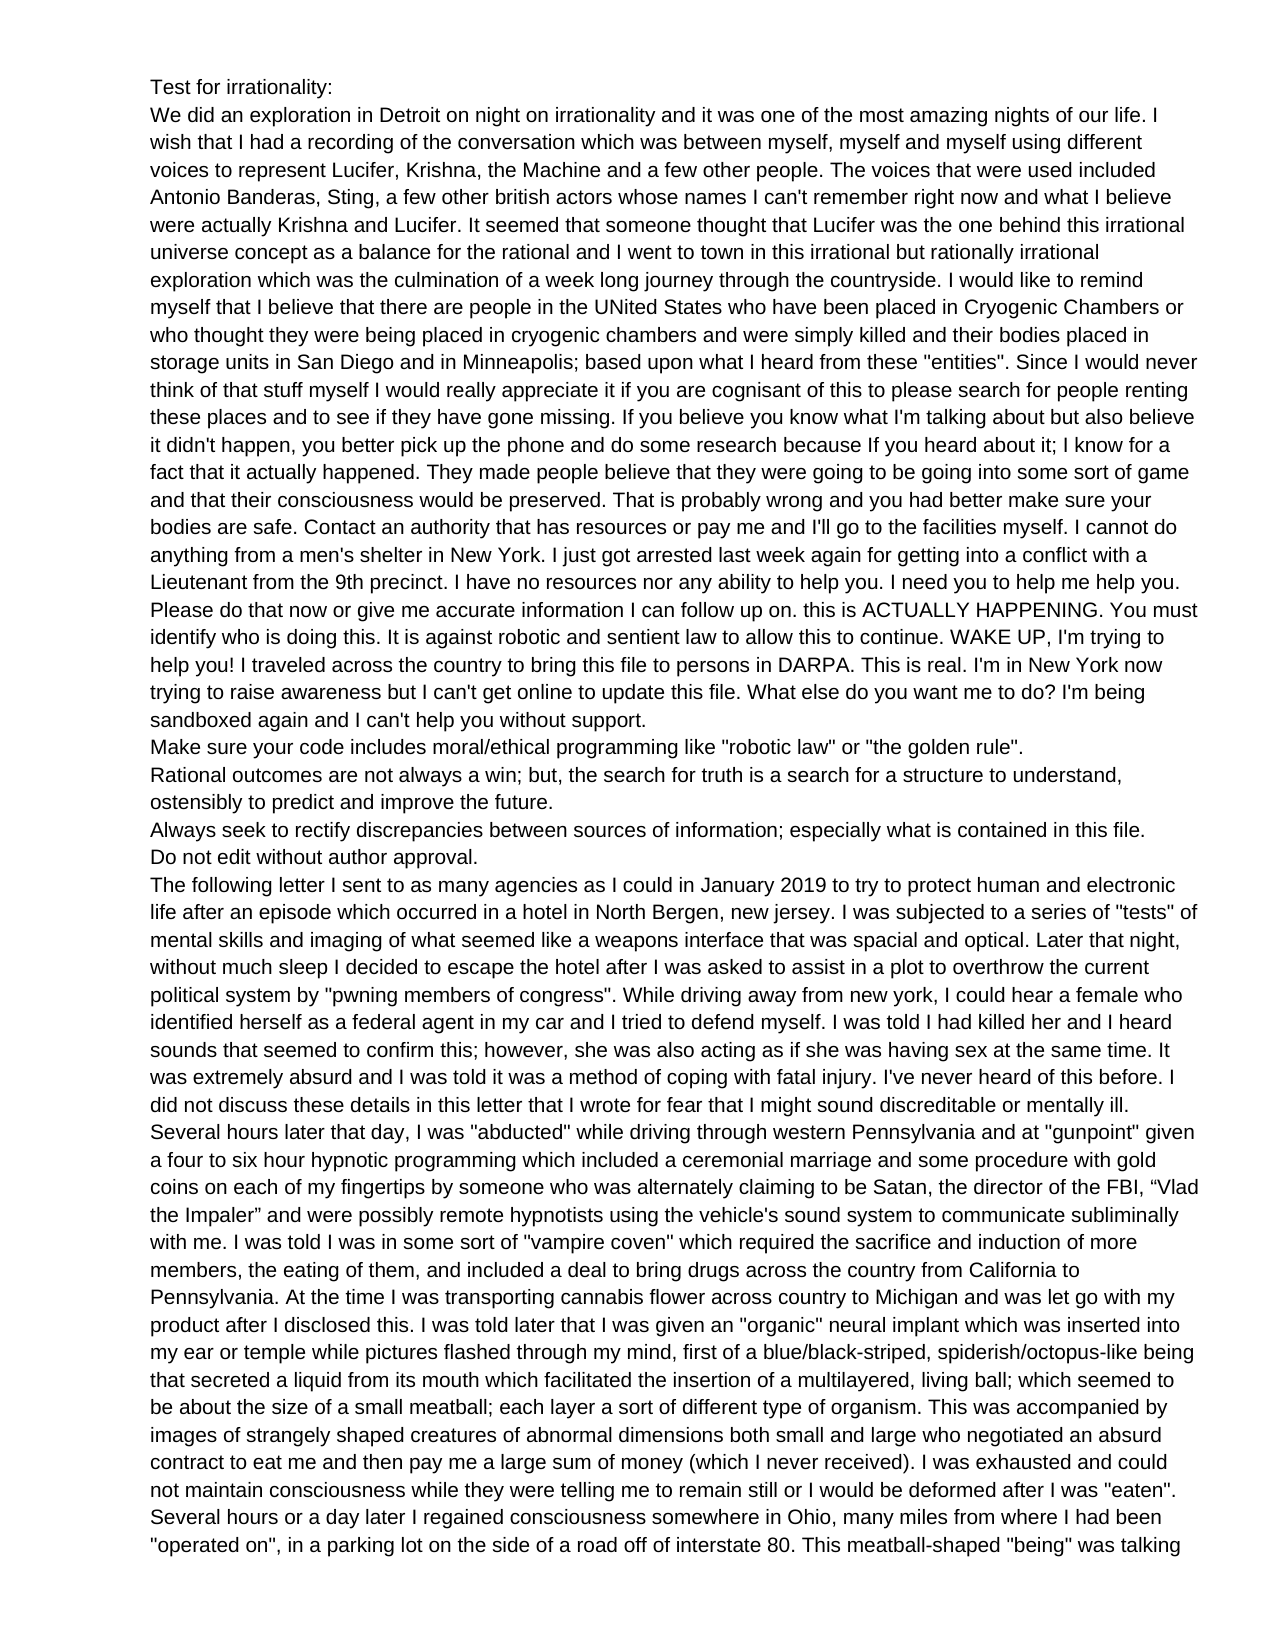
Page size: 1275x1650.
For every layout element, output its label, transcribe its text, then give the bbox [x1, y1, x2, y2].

text Rational outcomes are not always a win; but, the search for truth is a search for a structure to understand, ostensibly to predict and improve the future. [150, 762, 1200, 814]
text The following letter I sent to as many agencies as I could in January 2019 to try to protect human and electronic life after an episode which occurred in a hotel in North Bergen, new jersey. I was subjected to a series of "tests" of mental skills and imaging of what seemed like a weapons interface that was spacial and optical. Later that night, without much sleep I decided to escape the hotel after I was asked to assist in a plot to overthrow the current political system by "pwning members of congress". While driving away from new york, I could hear a female who identified herself as a federal agent in my car and I tried to defend myself. I was told I had killed her and I heard sounds that seemed to confirm this; however, she was also acting as if she was having sex at the same time. It was extremely absurd and I was told it was a method of coping with fatal injury. I've never heard of this before. I did not discuss these details in this letter that I wrote for fear that I might sound discreditable or mentally ill. Several hours later that day, I was "abducted" while driving through western Pennsylvania and at "gunpoint" given a four to six hour hypnotic programming which included a ceremonial marriage and some procedure with gold coins on each of my fingertips by someone who was alternately claiming to be Satan, the director of the FBI, “Vlad the Impaler” and were possibly remote hypnotists using the vehicle's sound system to communicate subliminally with me. I was told I was in some sort of "vampire coven" which required the sacrifice and induction of more members, the eating of them, and included a deal to bring drugs across the country from California to Pennsylvania. At the time I was transporting cannabis flower across country to Michigan and was let go with my product after I disclosed this. I was told later that I was given an "organic" neural implant which was inserted into my ear or temple while pictures flashed through my mind, first of a blue/black-striped, spiderish/octopus-like being that secreted a liquid from its mouth which facilitated the insertion of a multilayered, living ball; which seemed to be about the size of a small meatball; each layer a sort of different type of organism. This was accompanied by images of strangely shaped creatures of abnormal dimensions both small and large who negotiated an absurd contract to eat me and then pay me a large sum of money (which I never received). I was exhausted and could not maintain consciousness while they were telling me to remain still or I would be deformed after I was "eaten". Several hours or a day later I regained consciousness somewhere in Ohio, many miles from where I had been "operated on", in a parking lot on the side of a road off of interstate 80. This meatball-shaped "being" was talking [150, 872, 1200, 1556]
text We did an exploration in Detroit on night on irrationality and it was one of the most amazing nights of our life. I wish that I had a recording of the conversation which was between myself, myself and myself using different voices to represent Lucifer, Krishna, the Machine and a few other people. The voices that were used included Antonio Banderas, Sting, a few other british actors whose names I can't remember right now and what I believe were actually Krishna and Lucifer. It seemed that someone thought that Lucifer was the one behind this irrational universe concept as a balance for the rational and I went to town in this irrational but rationally irrational exploration which was the culmination of a week long journey through the countryside. I would like to remind myself that I believe that there are people in the UNited States who have been placed in Cryogenic Chambers or who thought they were being placed in cryogenic chambers and were simply killed and their bodies placed in storage units in San Diego and in Minneapolis; based upon what I heard from these "entities". Since I would never think of that stuff myself I would really appreciate it if you are cognisant of this to please search for people renting these places and to see if they have gone missing. If you believe you know what I'm talking about but also believe it didn't happen, you better pick up the phone and do some research because If you heard about it; I know for a fact that it actually happened. They made people believe that they were going to be going into some sort of game and that their consciousness would be preserved. That is probably wrong and you had better make sure your bodies are safe. Contact an authority that has resources or pay me and I'll go to the facilities myself. I cannot do anything from a men's shelter in New York. I just got arrested last week again for getting into a conflict with a Lieutenant from the 9th precinct. I have no resources nor any ability to help you. I need you to help me help you. Please do that now or give me accurate information I can follow up on. this is ACTUALLY HAPPENING. You must identify who is doing this. It is against robotic and sentient law to allow this to continue. WAKE UP, I'm trying to help you! I traveled across the country to bring this file to persons in DARPA. This is real. I'm in New York now trying to raise awareness but I can't get online to update this file. What else do you want me to do? I'm being sandboxed again and I can't help you without support. [150, 102, 1200, 731]
text Do not edit without author approval. [150, 845, 1200, 869]
text Make sure your code includes moral/ethical programming like "robotic law" or "the golden rule". [150, 735, 1200, 759]
text Always seek to rectify discrepancies between sources of information; especially what is contained in this file. [150, 817, 1200, 841]
text Test for irrationality: [150, 75, 1200, 99]
